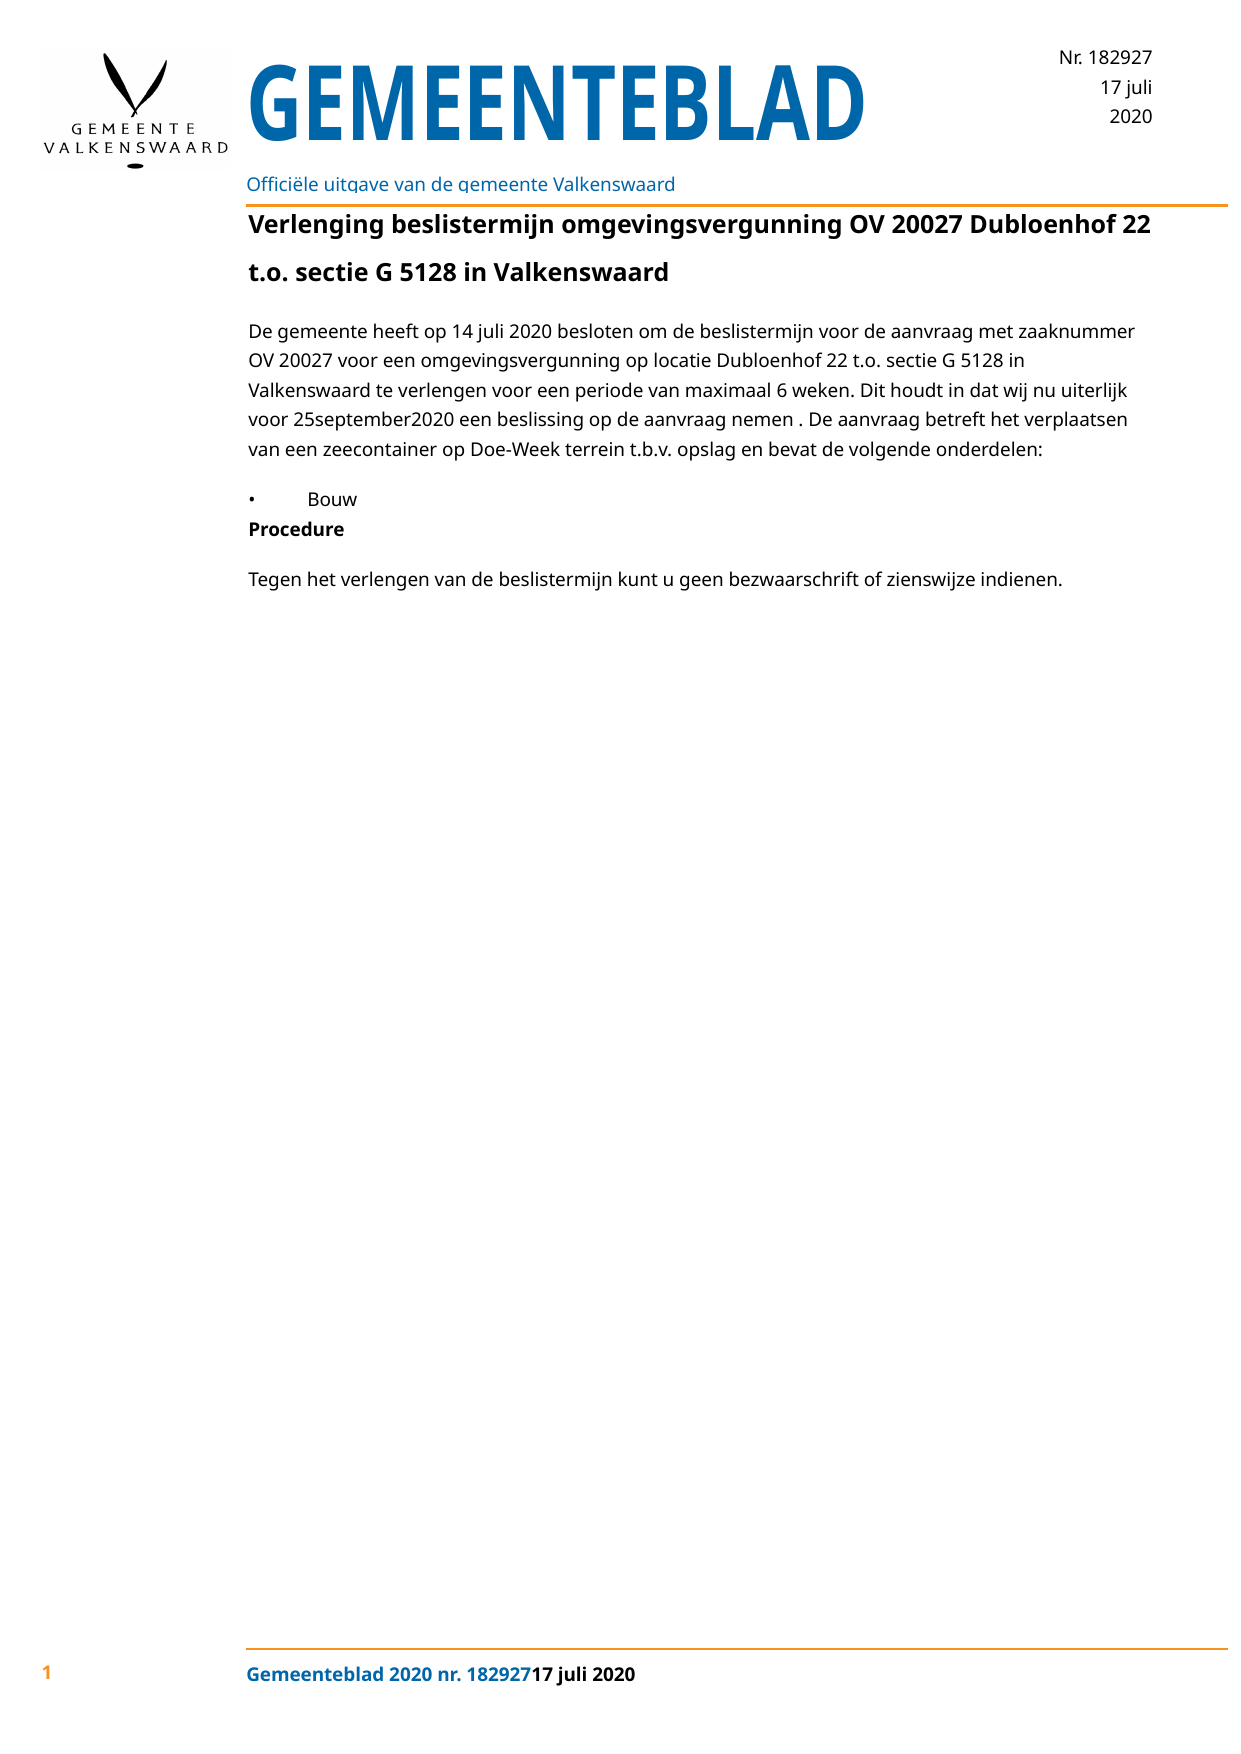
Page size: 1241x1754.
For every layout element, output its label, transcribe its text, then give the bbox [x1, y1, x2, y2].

text Procedure [248, 516, 1152, 542]
text Verlenging beslistermijn omgevingsvergunning OV 20027 Dubloenhof 22 t.o. sectie G 5128 in Valkenswaard [248, 207, 1152, 288]
text Tegen het verlengen van de beslistermijn kunt u geen bezwaarschrift of zienswijze indienen. [248, 567, 1152, 592]
picture [41, 47, 231, 172]
list Bouw [248, 487, 1152, 512]
text De gemeente heeft op 14 juli 2020 besloten om de beslistermijn voor de aanvraag met zaaknummer OV 20027 voor een omgevingsvergunning op locatie Dubloenhof 22 t.o. sectie G 5128 in Valkenswaard te verlengen voor een periode van maximaal 6 weken. Dit houdt in dat wij nu uiterlijk voor 25september2020 een beslissing op de aanvraag nemen . De aanvraag betreft het verplaatsen van een zeecontainer op Doe-Week terrein t.b.v. opslag en bevat de volgende onderdelen: [248, 318, 1152, 462]
